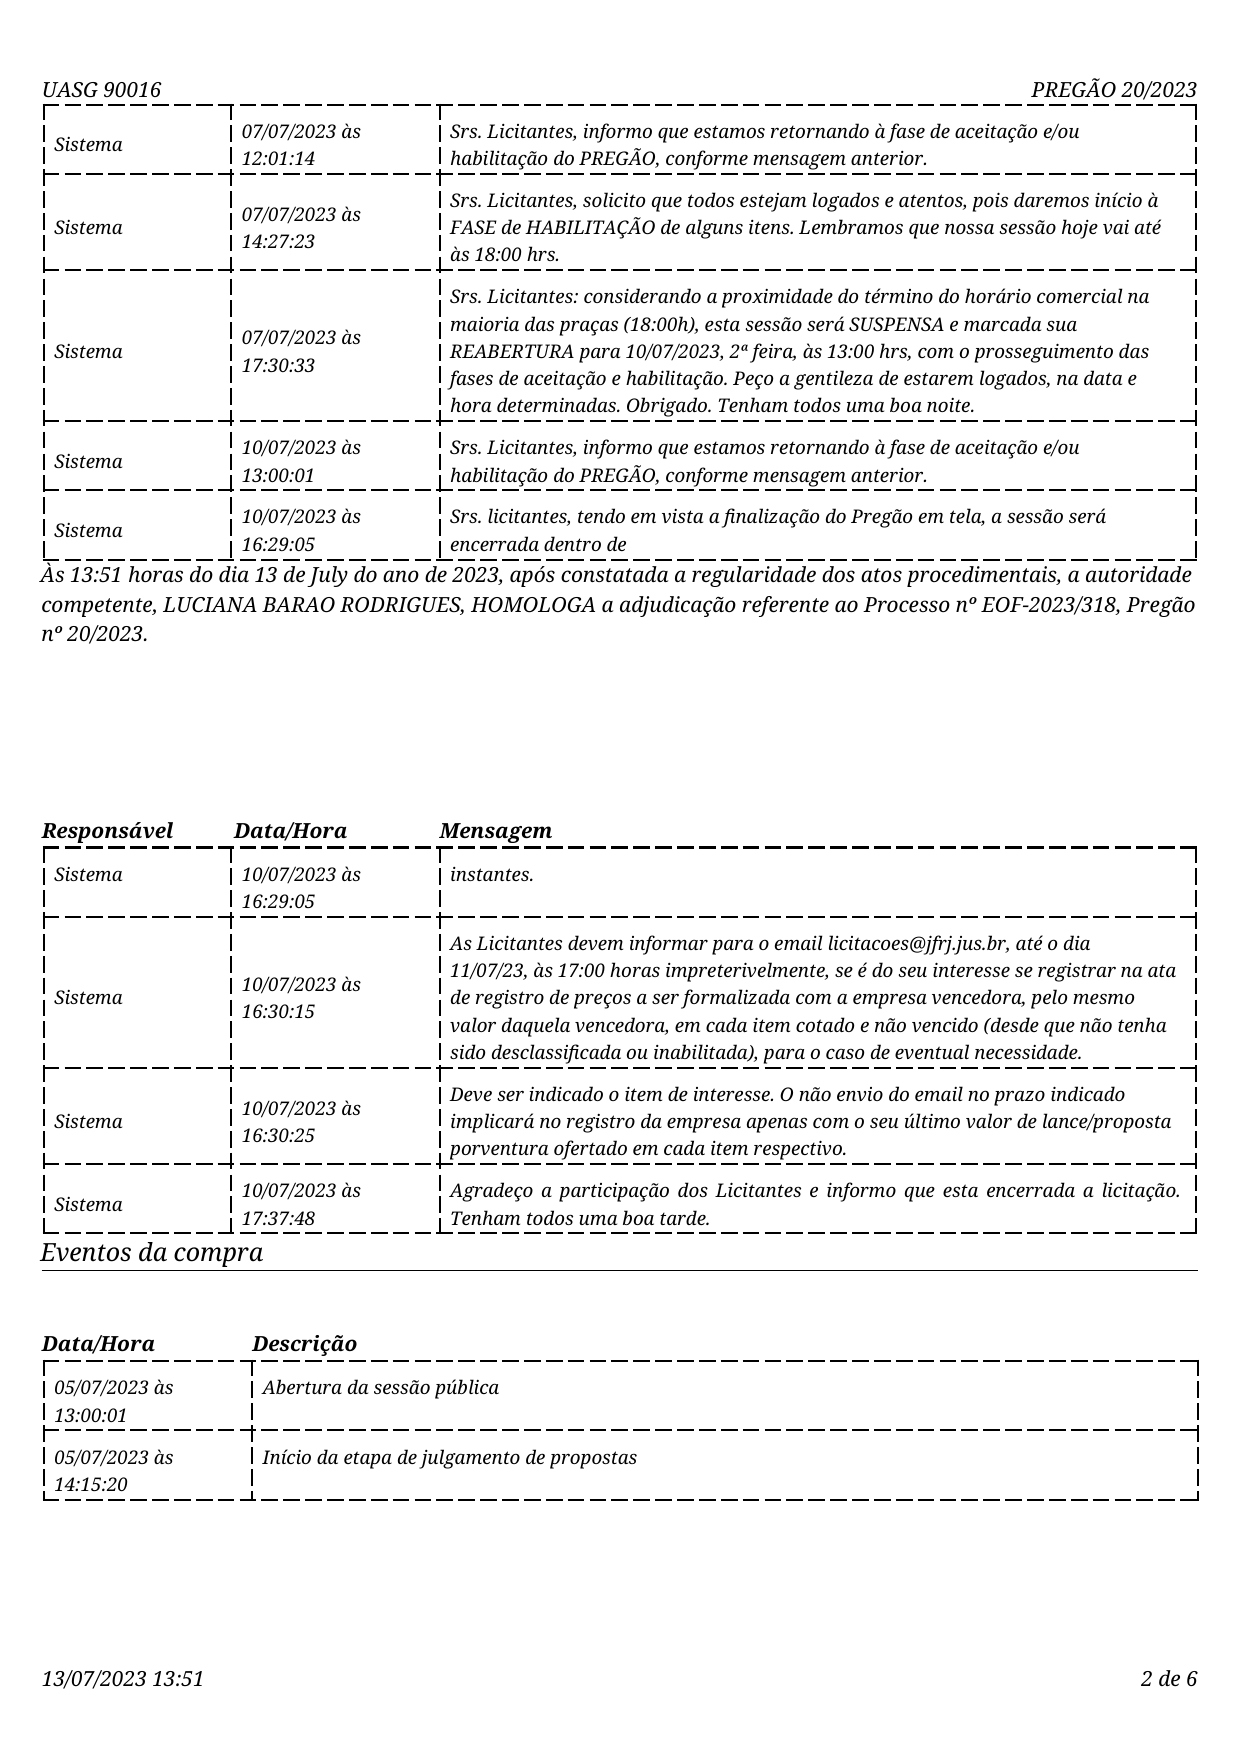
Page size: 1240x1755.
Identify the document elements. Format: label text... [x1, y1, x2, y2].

text Às 13:51 horas do dia 13 de July do ano de 2023, após constatada a regularidade dos atos procedimentais, a autoridade competente, LUCIANA BARAO RODRIGUES, HOMOLOGA a adjudicação referente ao Processo nº EOF-2023/318, Pregão nº 20/2023. [40, 561, 1200, 648]
table_header Abertura da sessão pública [252, 1360, 1198, 1429]
table_cell Sistema [44, 104, 231, 173]
table_cell Deve ser indicado o item de interesse. O não envio do email no prazo indicado implicará no registro da empresa apenas com o seu último valor de lance/proposta porventura ofertado em cada item respectivo. [440, 1067, 1196, 1163]
table_header Sistema [44, 846, 231, 916]
table_cell Sistema [44, 420, 231, 489]
text Data/Hora Descrição [42, 1329, 1200, 1358]
table_cell Sistema [44, 916, 231, 1067]
text Responsável Data/Hora Mensagem [42, 816, 1200, 844]
table_cell As Licitantes devem informar para o email licitacoes@jfrj.jus.br, até o dia 11/07/23, às 17:00 horas impreterivelmente, se é do seu interesse se registrar na ata de registro de preços a ser formalizada com a empresa vencedora, pelo mesmo valor daquela vencedora, em cada item cotado e não vencido (desde que não tenha sido desclassificada ou inabilitada), para o caso de eventual necessidade. [440, 916, 1196, 1067]
table_cell Srs. Licitantes, solicito que todos estejam logados e atentos, pois daremos início à FASE de HABILITAÇÃO de alguns itens. Lembramos que nossa sessão hoje vai até às 18:00 hrs. [440, 173, 1196, 269]
table_cell Sistema [44, 1163, 231, 1232]
table_cell 10/07/2023 às 16:29:05 [231, 489, 439, 558]
table_cell Srs. Licitantes, informo que estamos retornando à fase de aceitação e/ou habilitação do PREGÃO, conforme mensagem anterior. [440, 420, 1196, 489]
table_cell 10/07/2023 às 16:30:25 [231, 1067, 439, 1163]
table_cell 05/07/2023 às 14:15:20 [44, 1429, 252, 1499]
text Eventos da compra [40, 1234, 1200, 1268]
table_cell Início da etapa de julgamento de propostas [252, 1429, 1198, 1499]
table_cell Srs. Licitantes, informo que estamos retornando à fase de aceitação e/ou habilitação do PREGÃO, conforme mensagem anterior. [440, 104, 1196, 173]
table_cell Sistema [44, 173, 231, 269]
table_cell Sistema [44, 1067, 231, 1163]
table_cell Srs. Licitantes: considerando a proximidade do término do horário comercial na maioria das praças (18:00h), esta sessão será SUSPENSA e marcada sua REABERTURA para 10/07/2023, 2ª feira, às 13:00 hrs, com o prosseguimento das fases de aceitação e habilitação. Peço a gentileza de estarem logados, na data e hora determinadas. Obrigado. Tenham todos uma boa noite. [440, 269, 1196, 420]
table_cell 07/07/2023 às 12:01:14 [231, 104, 439, 173]
table_cell Agradeço a participação dos Licitantes e informo que esta encerrada a licitação. Tenham todos uma boa tarde. [440, 1163, 1196, 1232]
table_header 10/07/2023 às 16:29:05 [231, 846, 439, 916]
table_cell 10/07/2023 às 16:30:15 [231, 916, 439, 1067]
table_cell 07/07/2023 às 14:27:23 [231, 173, 439, 269]
table_cell Sistema [44, 269, 231, 420]
table_header 05/07/2023 às 13:00:01 [44, 1360, 252, 1429]
table_cell Sistema [44, 489, 231, 558]
table_header instantes. [440, 846, 1196, 916]
table_cell 10/07/2023 às 13:00:01 [231, 420, 439, 489]
table_cell Srs. licitantes, tendo em vista a finalização do Pregão em tela, a sessão será encerrada dentro de [440, 489, 1196, 558]
table_cell 07/07/2023 às 17:30:33 [231, 269, 439, 420]
table_cell 10/07/2023 às 17:37:48 [231, 1163, 439, 1232]
